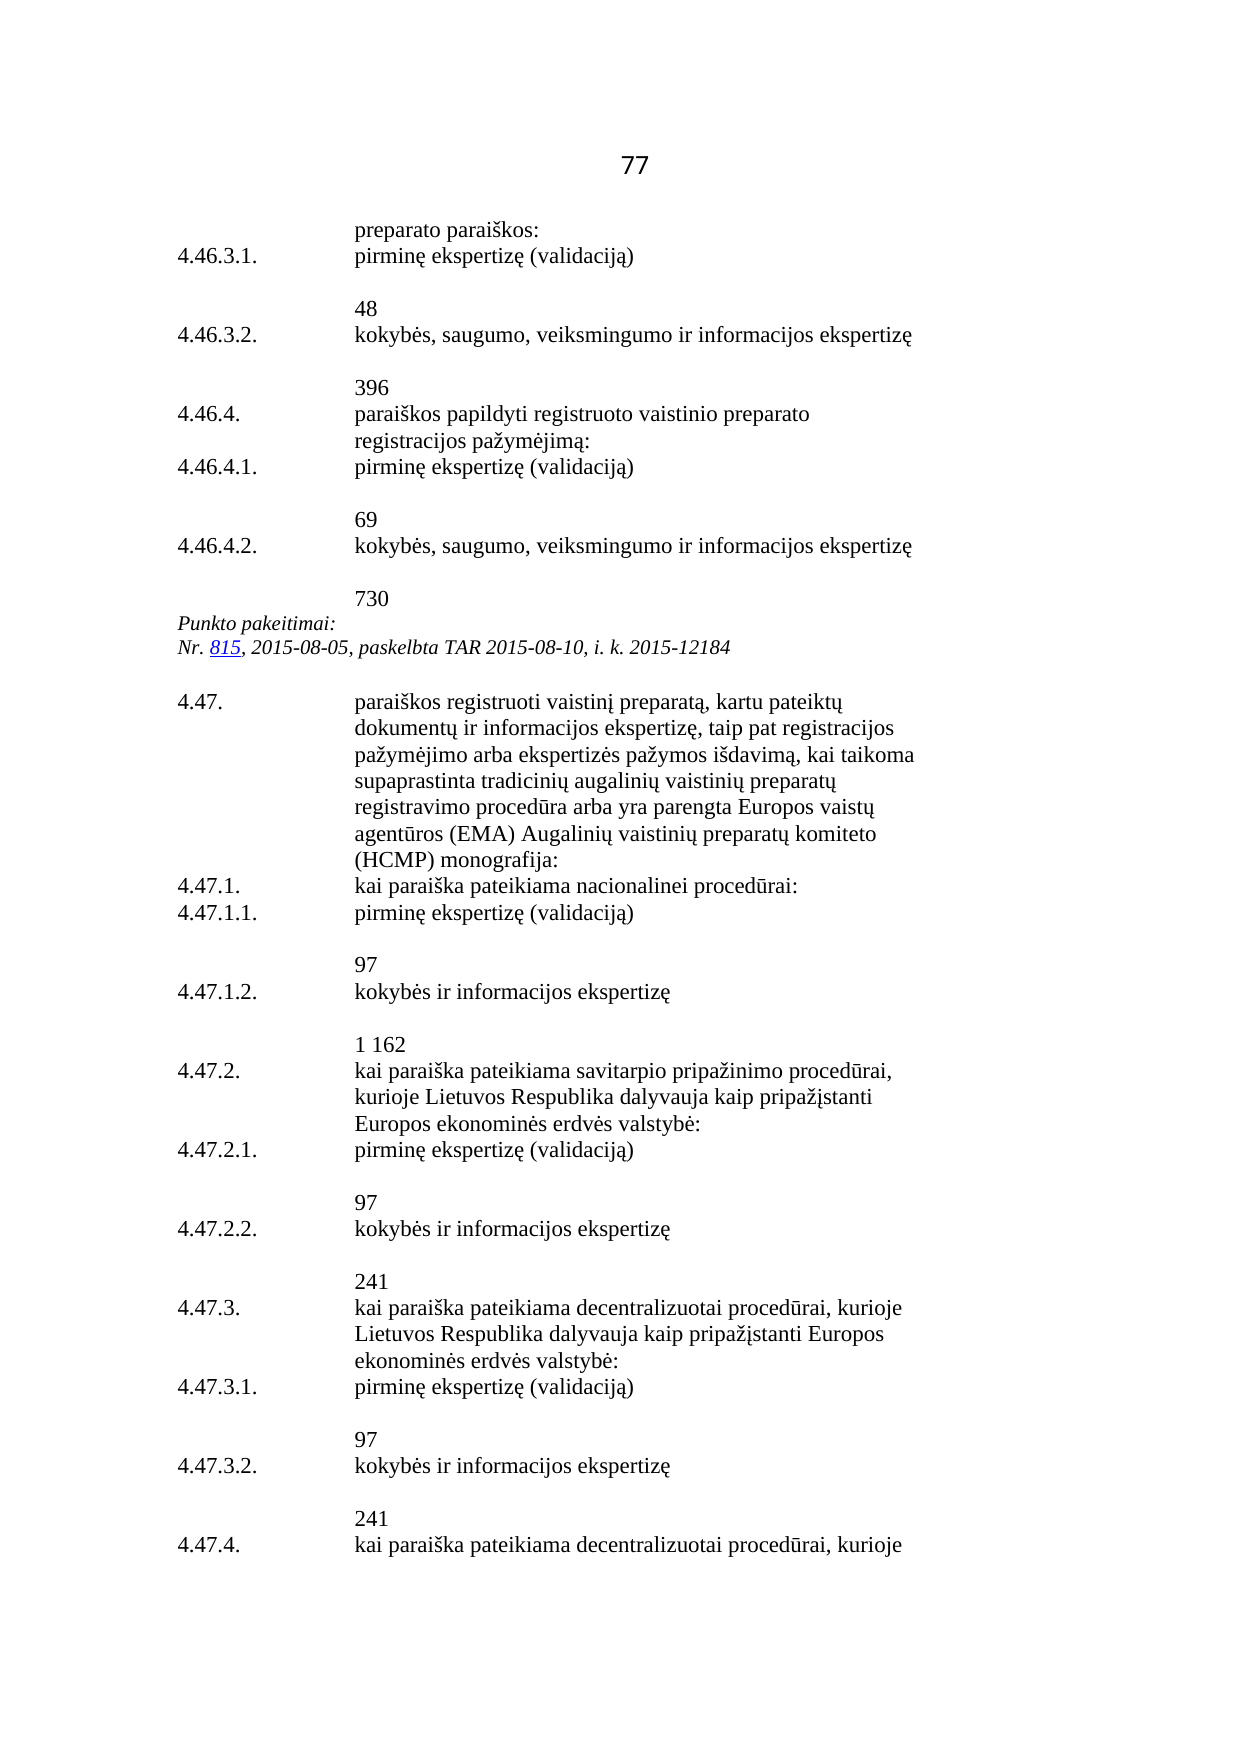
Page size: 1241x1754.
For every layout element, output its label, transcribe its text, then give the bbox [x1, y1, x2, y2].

text (HCMP) monografija: [354, 846, 945, 872]
text registracijos pažymėjimą: [354, 427, 945, 453]
text 4.47.1.1. pirminę ekspertizę (validaciją) 97 [177, 899, 945, 978]
text Punkto pakeitimai: [177, 611, 1093, 635]
text agentūros (EMA) Augalinių vaistinių preparatų komiteto [354, 820, 945, 846]
text ekonominės erdvės valstybė: [354, 1347, 945, 1373]
text 4.47.1.2. kokybės ir informacijos ekspertizę 1 162 [177, 978, 945, 1057]
text 4.46.4.1. pirminę ekspertizę (validaciją) 69 [177, 453, 945, 532]
text pažymėjimo arba ekspertizės pažymos išdavimą, kai taikoma [354, 741, 945, 767]
text supaprastinta tradicinių augalinių vaistinių preparatų [354, 767, 945, 793]
text preparato paraiškos: [354, 216, 945, 242]
text registravimo procedūra arba yra parengta Europos vaistų [354, 793, 945, 820]
text 4.47.2.2. kokybės ir informacijos ekspertizę 241 [177, 1215, 945, 1294]
text 4.46.3.1. pirminę ekspertizę (validaciją) 48 [177, 242, 945, 321]
text 4.47.3. kai paraiška pateikiama decentralizuotai procedūrai, kurioje [177, 1294, 945, 1321]
text 4.46.4. paraiškos papildyti registruoto vaistinio preparato [177, 400, 945, 427]
text Lietuvos Respublika dalyvauja kaip pripažįstanti Europos [354, 1321, 945, 1347]
text 4.47.1. kai paraiška pateikiama nacionalinei procedūrai: [177, 872, 945, 899]
text 4.46.4.2. kokybės, saugumo, veiksmingumo ir informacijos ekspertizę 730 [177, 532, 945, 611]
text kurioje Lietuvos Respublika dalyvauja kaip pripažįstanti [354, 1083, 945, 1110]
text 4.47.2.1. pirminę ekspertizę (validaciją) 97 [177, 1136, 945, 1215]
text dokumentų ir informacijos ekspertizę, taip pat registracijos [354, 714, 945, 741]
text 4.46.3.2. kokybės, saugumo, veiksmingumo ir informacijos ekspertizę 396 [177, 321, 945, 400]
text 4.47.3.2. kokybės ir informacijos ekspertizę 241 [177, 1452, 945, 1531]
text 4.47.4. kai paraiška pateikiama decentralizuotai procedūrai, kurioje [177, 1531, 945, 1558]
text 4.47.2. kai paraiška pateikiama savitarpio pripažinimo procedūrai, [177, 1057, 945, 1083]
text 4.47.3.1. pirminę ekspertizę (validaciją) 97 [177, 1373, 945, 1452]
text 4.47. paraiškos registruoti vaistinį preparatą, kartu pateiktų [177, 688, 945, 714]
text Europos ekonominės erdvės valstybė: [354, 1110, 945, 1136]
text Nr. 815, 2015-08-05, paskelbta TAR 2015-08-10, i. k. 2015-12184 [177, 635, 1093, 659]
